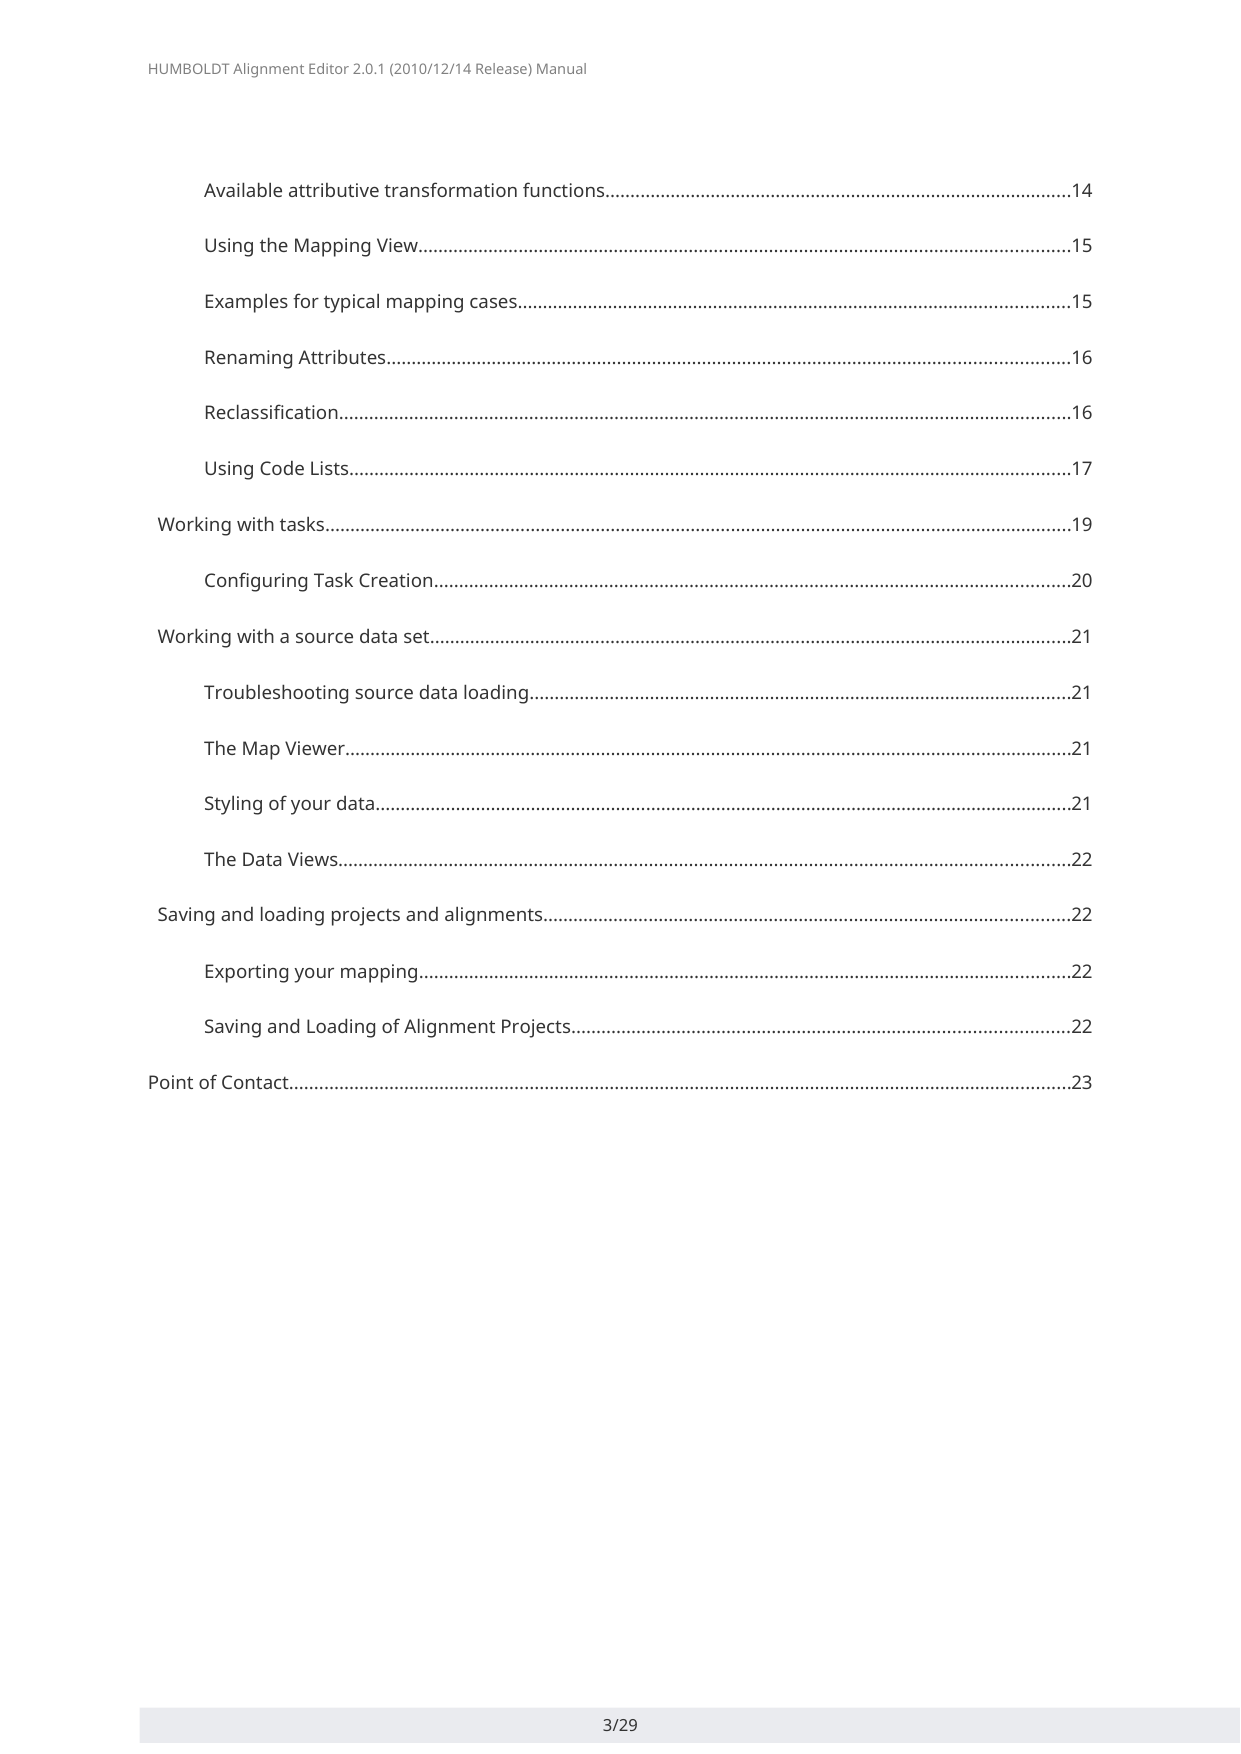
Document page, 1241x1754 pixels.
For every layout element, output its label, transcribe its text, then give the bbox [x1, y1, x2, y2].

text Using the Mapping View 15 [204, 233, 1092, 258]
text Troubleshooting source data loading 21 [204, 679, 1092, 705]
text Saving and loading projects and alignments 22 [148, 902, 1092, 927]
text Working with a source data set 21 [148, 623, 1092, 648]
text Saving and Loading of Alignment Projects 22 [204, 1014, 1092, 1039]
text Point of Contact 23 [148, 1069, 1092, 1095]
text Configuring Task Creation 20 [204, 567, 1092, 593]
text Examples for typical mapping cases 15 [204, 288, 1092, 314]
text Available attributive transformation functions 14 [204, 177, 1092, 203]
text Reclassification 16 [204, 400, 1092, 425]
text Renaming Attributes 16 [204, 344, 1092, 369]
text Working with tasks 19 [148, 511, 1092, 536]
text Styling of your data 21 [204, 791, 1092, 816]
text Using Code Lists 17 [204, 455, 1092, 481]
text The Map Viewer 21 [204, 735, 1092, 760]
text Exporting your mapping 22 [204, 958, 1092, 984]
text The Data Views 22 [204, 846, 1092, 872]
